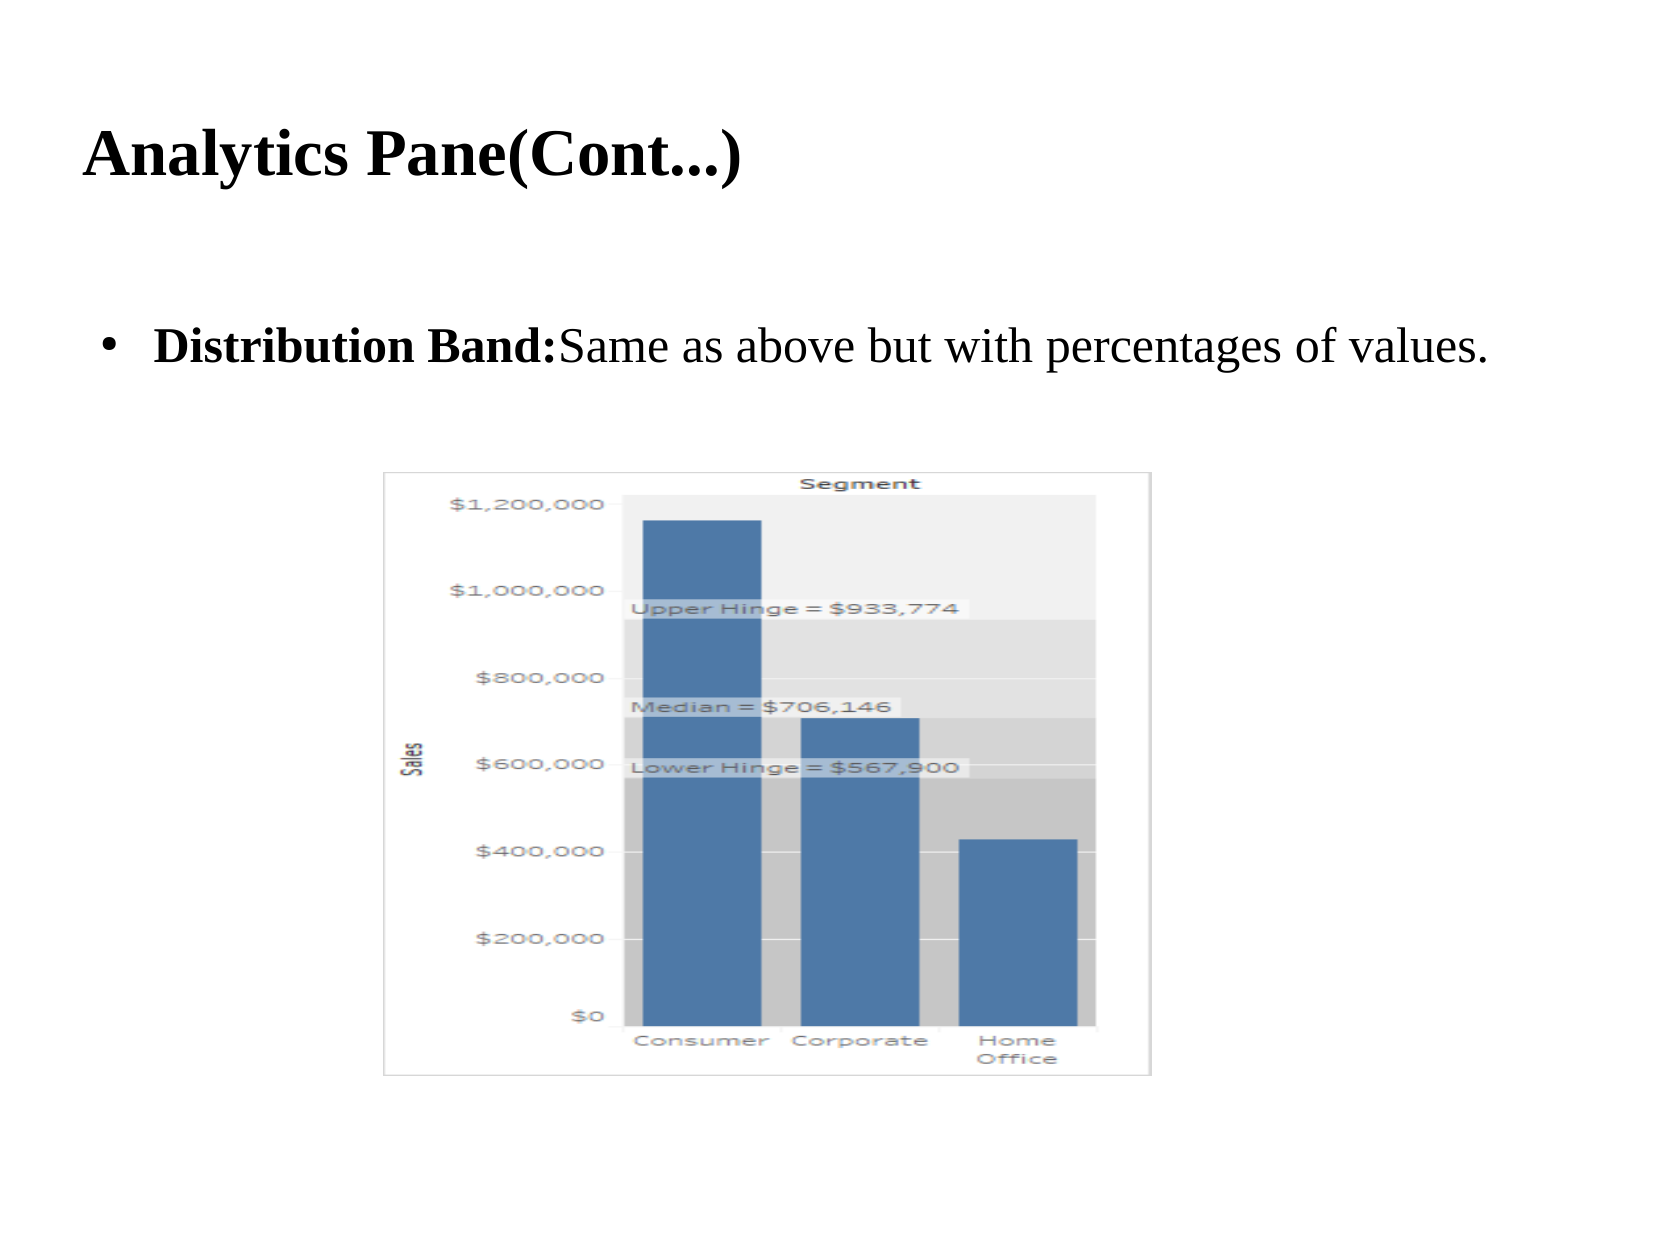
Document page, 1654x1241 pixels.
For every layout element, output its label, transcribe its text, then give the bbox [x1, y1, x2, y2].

title Analytics Pane(Cont...) [82, 49, 1571, 257]
picture [383, 472, 1152, 1076]
list Distribution Band:Same as above but with percentages of values. [82, 290, 1571, 1010]
